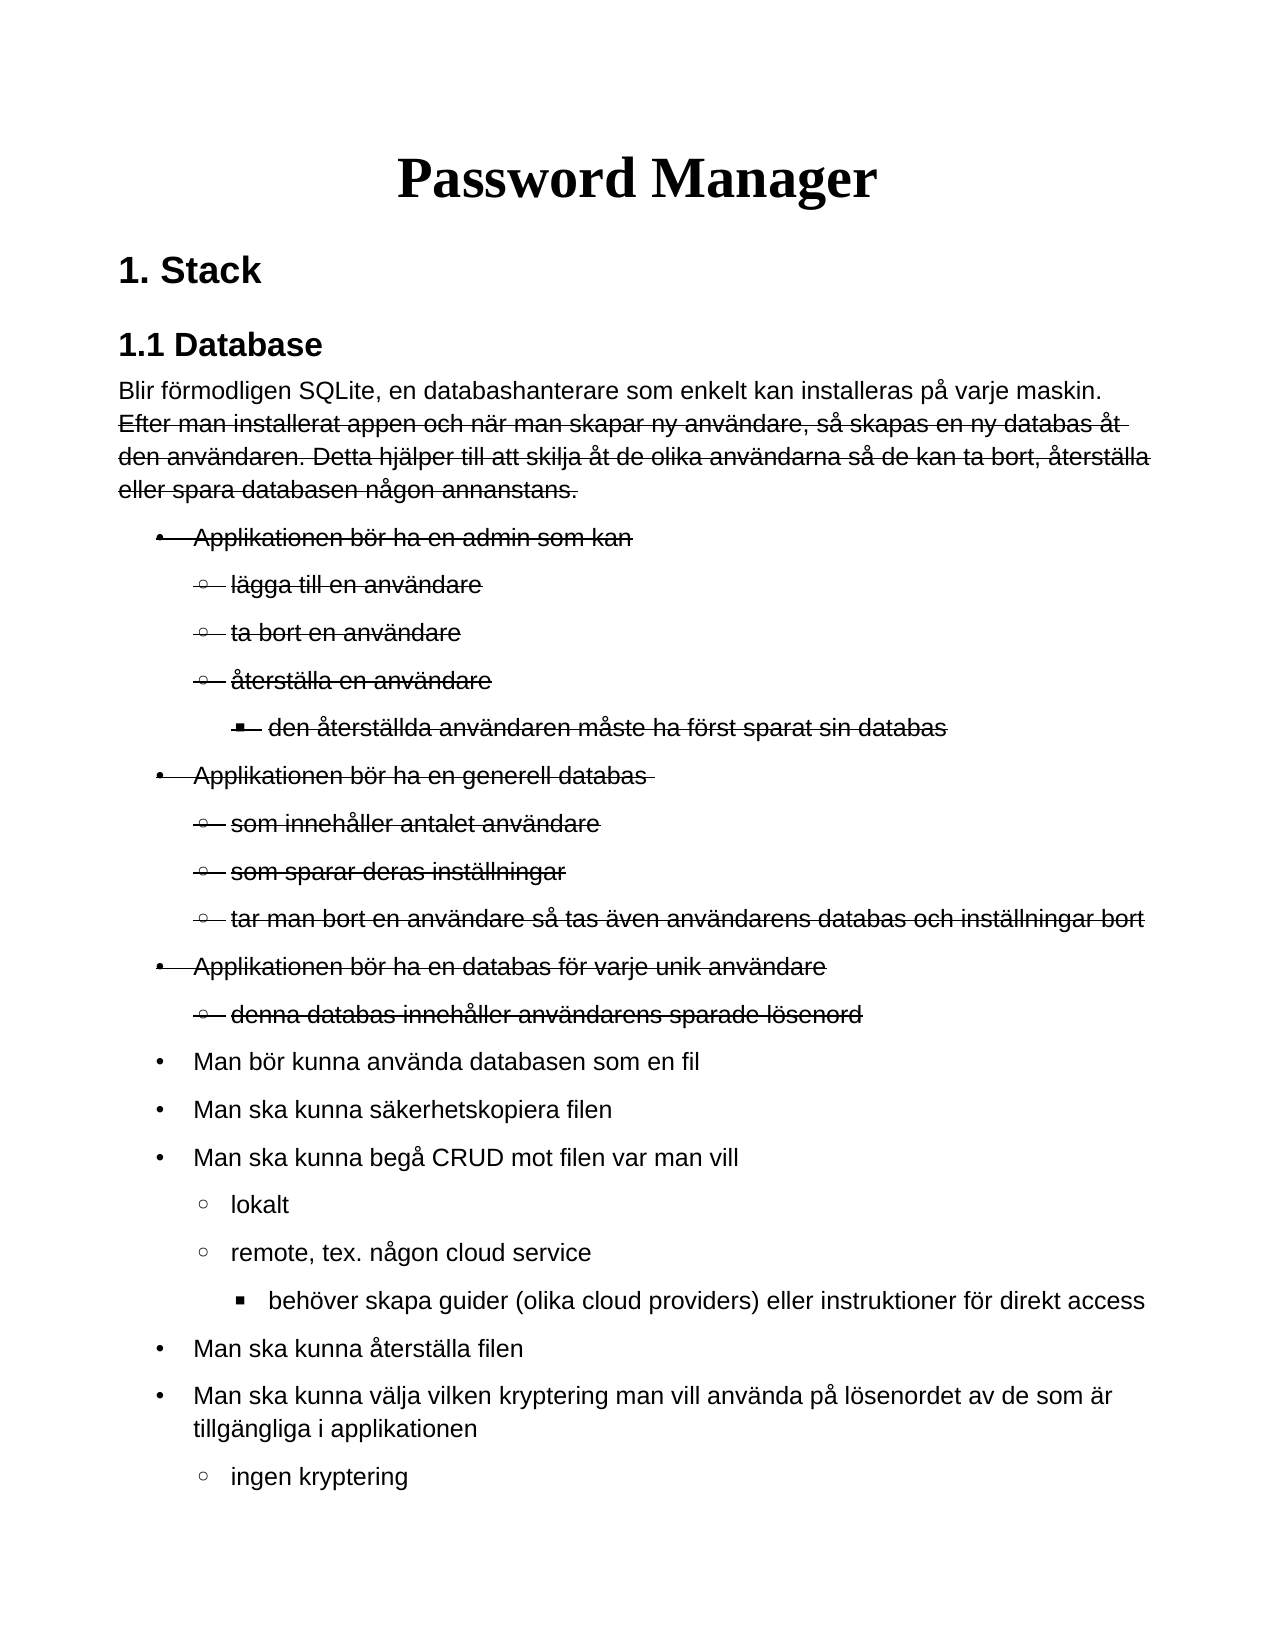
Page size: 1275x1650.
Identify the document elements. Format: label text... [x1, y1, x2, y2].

list denna databas innehåller användarens sparade lösenord [193, 999, 1157, 1028]
list som innehåller antalet användare [193, 809, 1157, 838]
text Blir förmodligen SQLite, en databashanterare som enkelt kan installeras på varje maskin. Efter man installerat appen och när man skapar ny användare, så skapas en ny databas åt den användaren. Detta hjälper till att skilja åt de olika användarna så de kan ta bort, återställa eller spara databasen någon annanstans. [118, 376, 1157, 504]
list behöver skapa guider (olika cloud providers) eller instruktioner för direkt access [231, 1286, 1157, 1315]
list som sparar deras inställningar [193, 856, 1157, 885]
list Man ska kunna säkerhetskopiera filen [156, 1095, 1157, 1124]
title Password Manager [118, 143, 1157, 210]
list lägga till en användare [193, 570, 1157, 599]
list ta bort en användare [193, 618, 1157, 647]
list ingen kryptering [193, 1462, 1157, 1491]
list Applikationen bör ha en databas för varje unik användare [156, 952, 1157, 981]
list återställa en användare [193, 666, 1157, 694]
list Man bör kunna använda databasen som en fil [156, 1047, 1157, 1076]
list Man ska kunna välja vilken kryptering man vill använda på lösenordet av de som är tillgängliga i applikationen [156, 1381, 1157, 1443]
list Applikationen bör ha en admin som kan [156, 522, 1157, 551]
list tar man bort en användare så tas även användarens databas och inställningar bort [193, 904, 1157, 933]
list Man ska kunna begå CRUD mot filen var man vill [156, 1143, 1157, 1172]
list Applikationen bör ha en generell databas [156, 761, 1157, 790]
subtitle 1. Stack [118, 248, 1157, 291]
list Man ska kunna återställa filen [156, 1333, 1157, 1362]
list lokalt [193, 1190, 1157, 1219]
list den återställda användaren måste ha först sparat sin databas [231, 713, 1157, 742]
subtitle 1.1 Database [118, 325, 1157, 363]
list remote, tex. någon cloud service [193, 1238, 1157, 1267]
